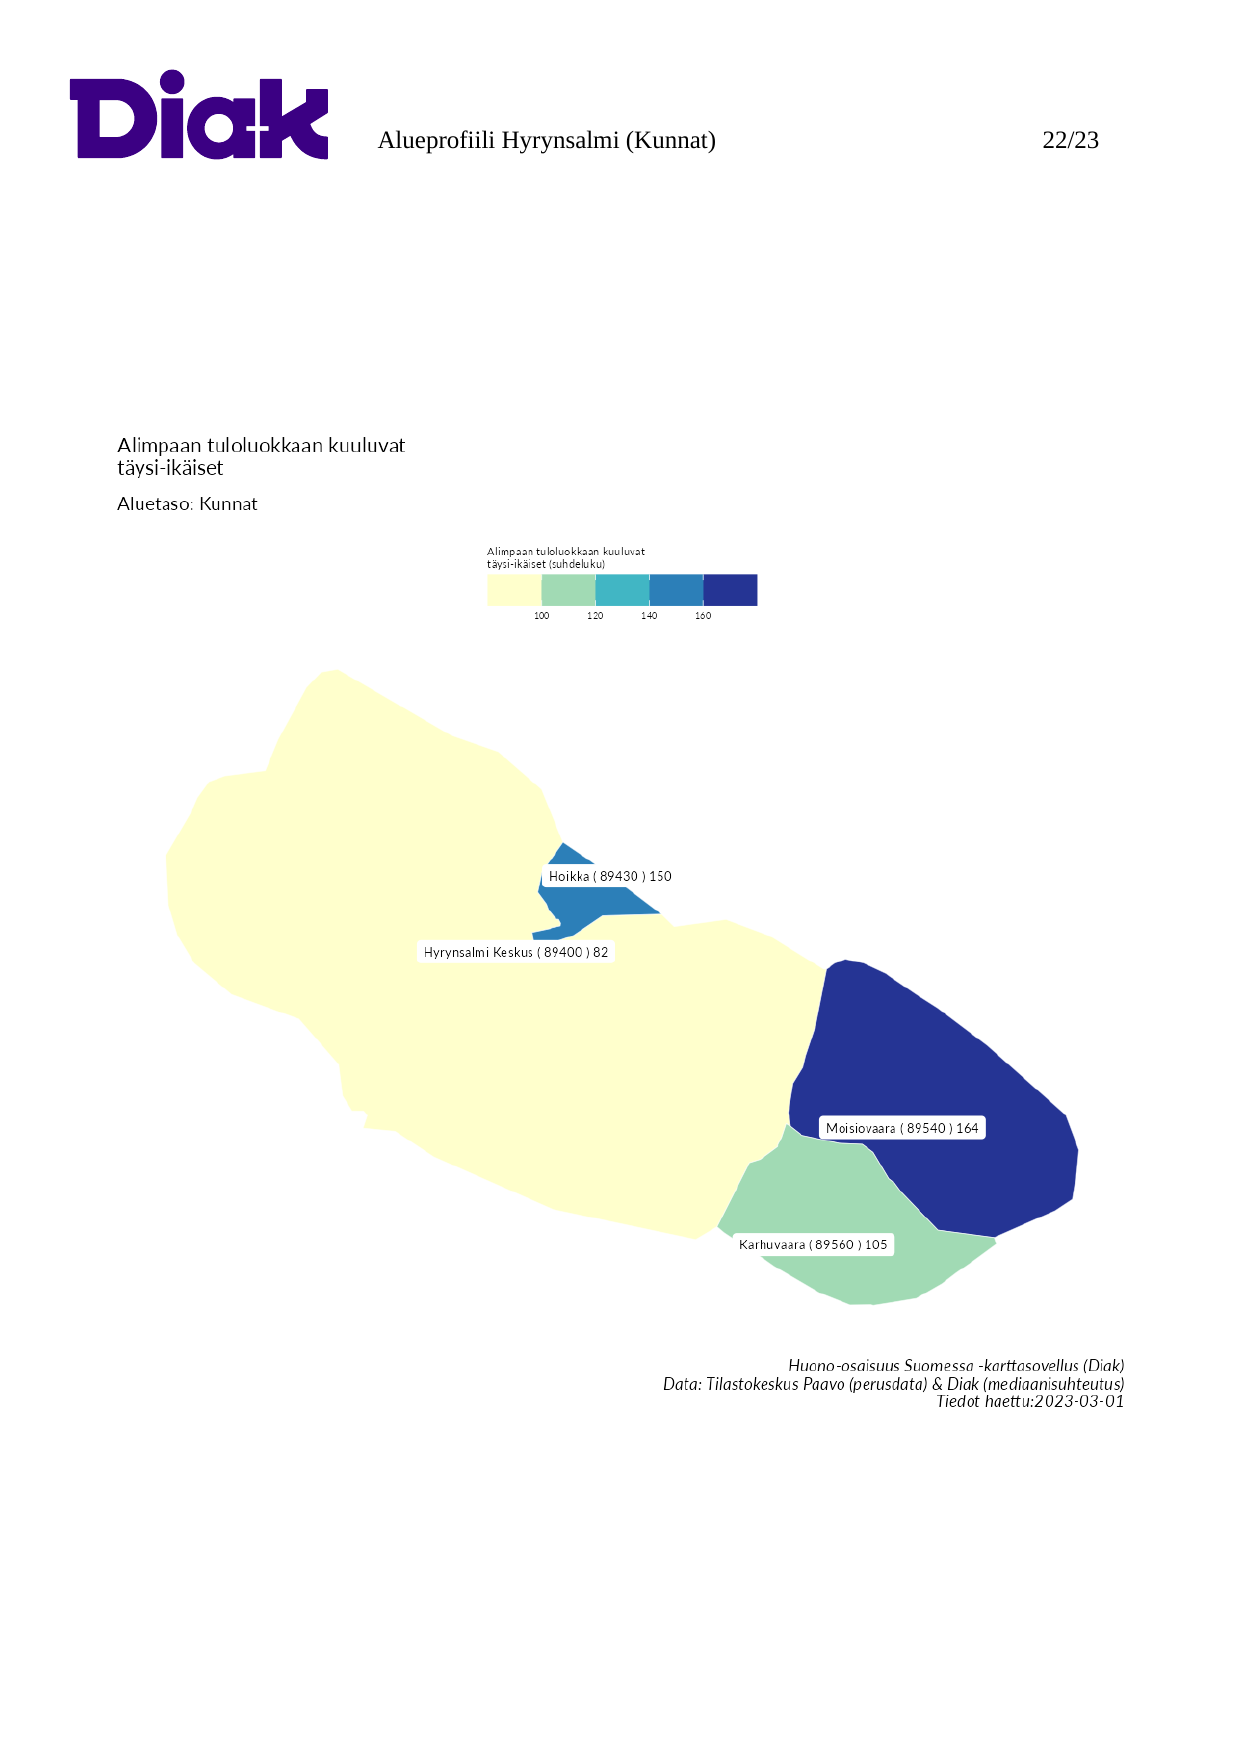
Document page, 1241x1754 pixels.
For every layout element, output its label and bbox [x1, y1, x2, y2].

picture [61, 196, 1179, 1651]
